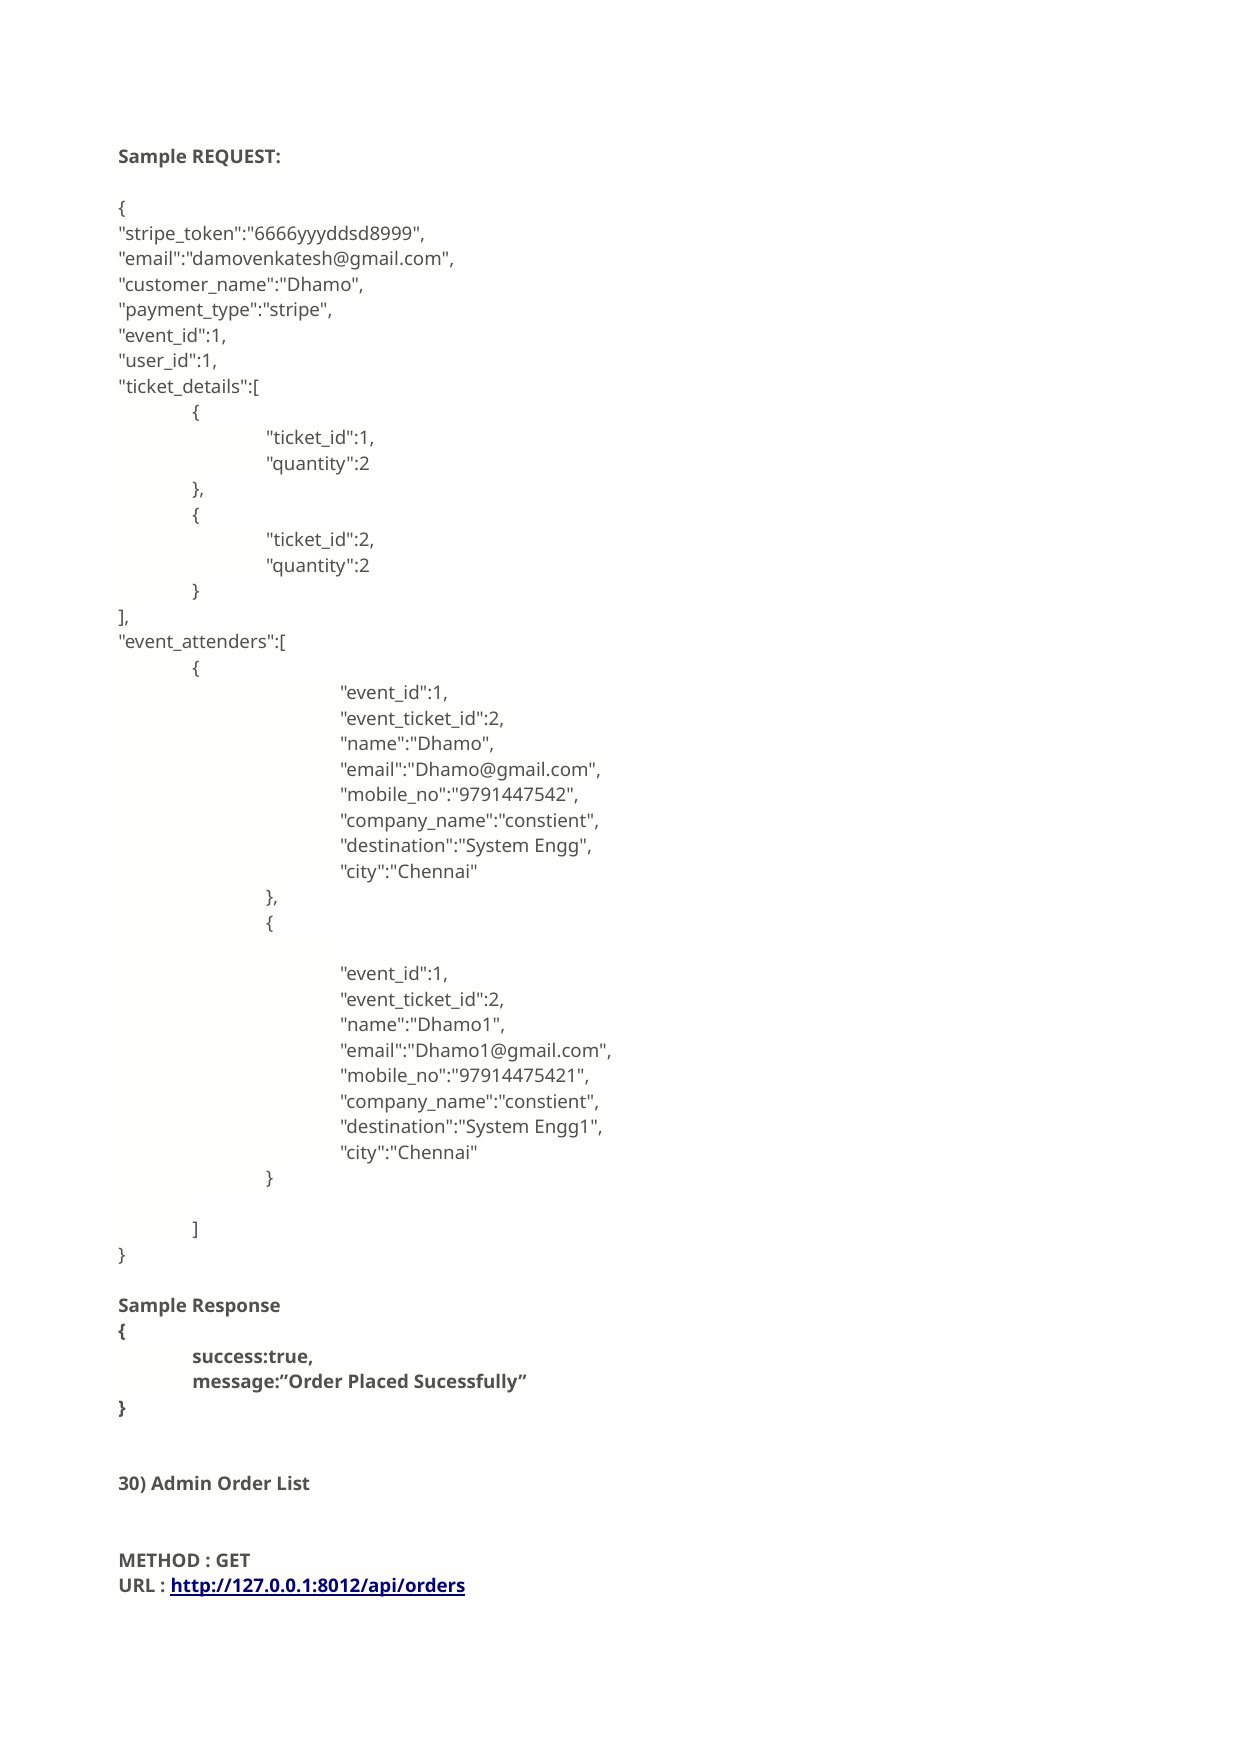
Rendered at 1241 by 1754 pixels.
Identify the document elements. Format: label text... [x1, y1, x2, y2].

text message:”Order Placed Sucessfully” [118, 1369, 1122, 1394]
text ] [118, 1216, 1122, 1241]
text "event_attenders":[ [118, 628, 1122, 654]
text "user_id":1, [118, 348, 1122, 373]
text "company_name":"constient", [118, 807, 1122, 833]
text "quantity":2 [118, 450, 1122, 475]
text { [118, 1318, 1122, 1343]
text "email":"Dhamo@gmail.com", [118, 756, 1122, 782]
text "customer_name":"Dhamo", [118, 271, 1122, 297]
text "name":"Dhamo", [118, 731, 1122, 756]
text URL : http://127.0.0.1:8012/api/orders [118, 1573, 1122, 1598]
text { [118, 399, 1122, 424]
text "ticket_details":[ [118, 373, 1122, 399]
text "destination":"System Engg1", [118, 1113, 1122, 1139]
text "event_ticket_id":2, [118, 705, 1122, 731]
text "email":"Dhamo1@gmail.com", [118, 1037, 1122, 1062]
text Sample Response [118, 1292, 1122, 1318]
text "payment_type":"stripe", [118, 297, 1122, 322]
text "destination":"System Engg", [118, 833, 1122, 858]
text { [118, 501, 1122, 526]
text }, [118, 884, 1122, 909]
text { [118, 654, 1122, 679]
text Sample REQUEST: [118, 144, 1122, 169]
text "email":"damovenkatesh@gmail.com", [118, 246, 1122, 271]
text } [118, 577, 1122, 603]
text METHOD : GET [118, 1547, 1122, 1573]
text success:true, [118, 1343, 1122, 1369]
text "event_ticket_id":2, [118, 986, 1122, 1011]
text }, [118, 475, 1122, 501]
text "ticket_id":2, [118, 526, 1122, 552]
text } [118, 1241, 1122, 1267]
text } [118, 1394, 1122, 1420]
text "event_id":1, [118, 322, 1122, 348]
text "mobile_no":"9791447542", [118, 782, 1122, 807]
text 30) Admin Order List [118, 1471, 1122, 1496]
text "event_id":1, [118, 960, 1122, 986]
text { [118, 909, 1122, 935]
text "stripe_token":"6666yyyddsd8999", [118, 220, 1122, 246]
text "quantity":2 [118, 552, 1122, 577]
text "mobile_no":"97914475421", [118, 1062, 1122, 1088]
text ], [118, 603, 1122, 628]
text "city":"Chennai" [118, 1139, 1122, 1164]
text } [118, 1164, 1122, 1190]
text "event_id":1, [118, 679, 1122, 705]
text "city":"Chennai" [118, 858, 1122, 884]
text "company_name":"constient", [118, 1088, 1122, 1113]
text { [118, 195, 1122, 220]
text "ticket_id":1, [118, 424, 1122, 450]
text "name":"Dhamo1", [118, 1011, 1122, 1037]
